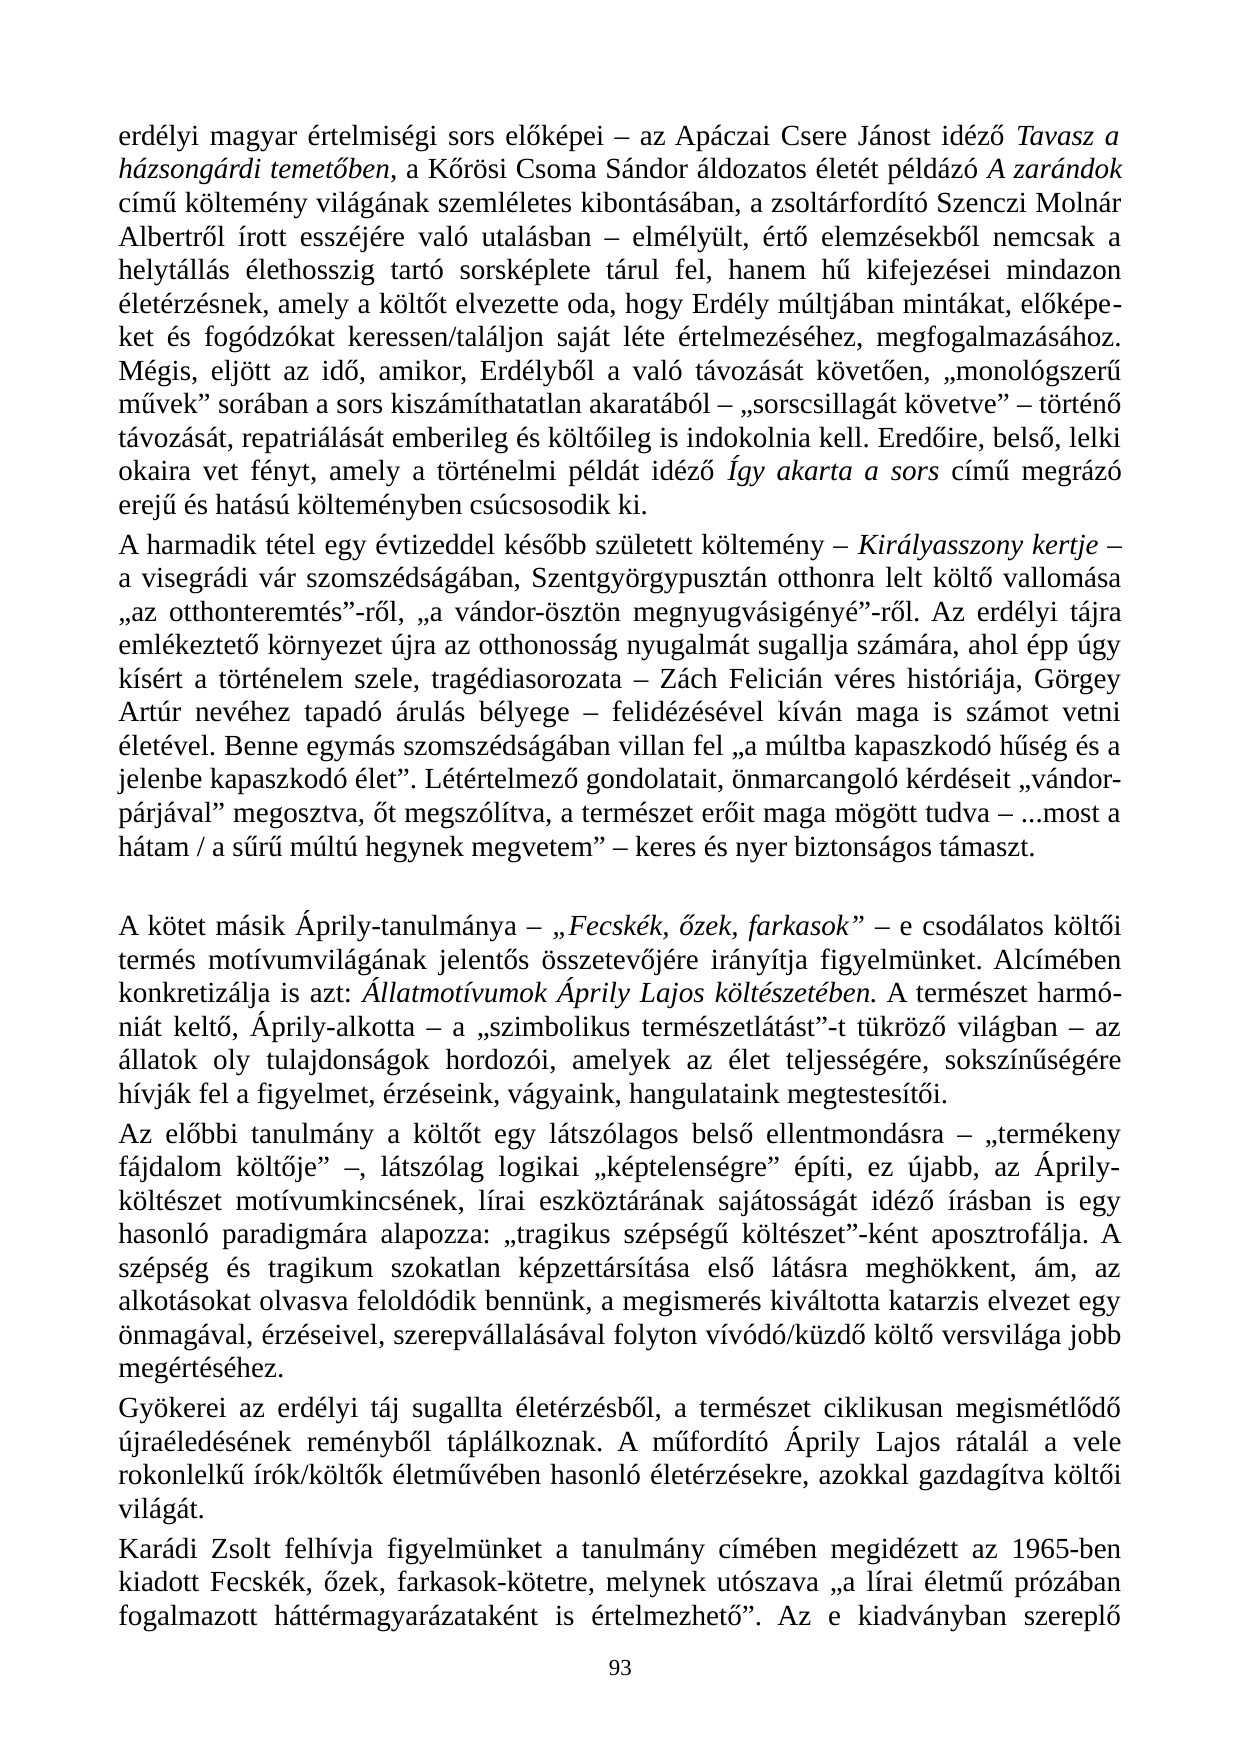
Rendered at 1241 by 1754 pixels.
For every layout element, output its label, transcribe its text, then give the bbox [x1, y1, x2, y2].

text A harmadik tétel egy évtizeddel később született költemény – Királyasszony kertje – a visegrádi vár szomszédságában, Szentgyörgypusztán otthonra lelt költő vallomása „az otthonteremtés”-ről, „a vándor-ösztön megnyugvásigényé”-ről. Az erdélyi tájra emlékeztető környezet újra az otthonosság nyugalmát sugallja számára, ahol épp úgy kísért a történelem szele, tragédiasorozata – Zách Felicián véres históriája, Görgey Artúr nevéhez tapadó árulás bélyege – felidézésével kíván maga is számot vetni életével. Benne egymás szomszédságában villan fel „a múltba kapaszkodó hűség és a jelenbe kapaszkodó élet”. Létértelmező gondolatait, önmarcangoló kérdéseit „vándor-párjával” megosztva, őt megszólítva, a természet erőit maga mögött tudva – ...most a hátam / a sűrű múltú hegynek megvetem” – keres és nyer biztonságos támaszt. [118, 527, 1122, 862]
text Karádi Zsolt felhívja figyelmünket a tanulmány címében megidézett az 1965-ben kiadott Fecskék, őzek, farkasok-kötetre, melynek utószava „a lírai életmű prózában fogalmazott háttérmagyarázataként is értelmezhető”. Az e kiadványban szereplő [118, 1531, 1122, 1631]
text A kötet másik Áprily-tanulmánya – „Fecskék, őzek, farkasok” – e csodálatos költői termés motívumvilágának jelentős összetevőjére irányítja figyelmünket. Alcímében konkretizálja is azt: Állatmotívumok Áprily Lajos költészetében. A természet harmó­niát keltő, Áprily-alkotta – a „szimbolikus természetlátást”-t tükröző világban – az állatok oly tulajdonságok hordozói, amelyek az élet teljességére, sokszínűségére hívják fel a figyelmet, érzéseink, vágyaink, hangulataink megtestesítői. [118, 908, 1122, 1109]
text Gyökerei az erdélyi táj sugallta életérzésből, a természet ciklikusan megismétlődő újraéledésének reményből táplálkoznak. A műfordító Áprily Lajos rátalál a vele rokonlelkű írók/költők életművében hasonló életérzésekre, azokkal gazdagítva költői világát. [118, 1390, 1122, 1524]
text erdélyi magyar értelmiségi sors előképei – az Apáczai Csere Jánost idéző Tavasz a házsongárdi temetőben, a Kőrösi Csoma Sándor áldozatos életét példázó A zarándok című költemény világának szemléletes kibontásában, a zsoltárfordító Szenczi Molnár Albertről írott esszéjére való utalásban – elmélyült, értő elemzésekből nemcsak a helytállás élethosszig tartó sorsképlete tárul fel, hanem hű kifejezései mindazon életérzésnek, amely a költőt elvezette oda, hogy Erdély múltjában mintákat, előképe­ket és fogódzókat keressen/találjon saját léte értelmezéséhez, megfogalmazásához. Mégis, eljött az idő, amikor, Erdélyből a való távozását követően, „monológszerű művek” sorában a sors kiszámíthatatlan akaratából – „sorscsillagát követve” – történő távozását, repatriálását emberileg és költőileg is indokolnia kell. Eredőire, belső, lelki okaira vet fényt, amely a történelmi példát idéző Így akarta a sors című megrázó erejű és hatású költeményben csúcsosodik ki. [118, 118, 1122, 521]
text Az előbbi tanulmány a költőt egy látszólagos belső ellentmondásra – „termékeny fájdalom költője” –, látszólag logikai „képtelenségre” építi, ez újabb, az Áprily-költészet motívumkincsének, lírai eszköztárának sajátosságát idéző írásban is egy hasonló paradigmára alapozza: „tragikus szépségű költészet”-ként aposztrofálja. A szépség és tragikum szokatlan képzettársítása első látásra meghökkent, ám, az alkotásokat olvasva feloldódik bennünk, a megismerés kiváltotta katarzis elvezet egy önmagával, érzéseivel, szerepvállalásával folyton vívódó/küzdő költő versvilága jobb megértéséhez. [118, 1116, 1122, 1384]
